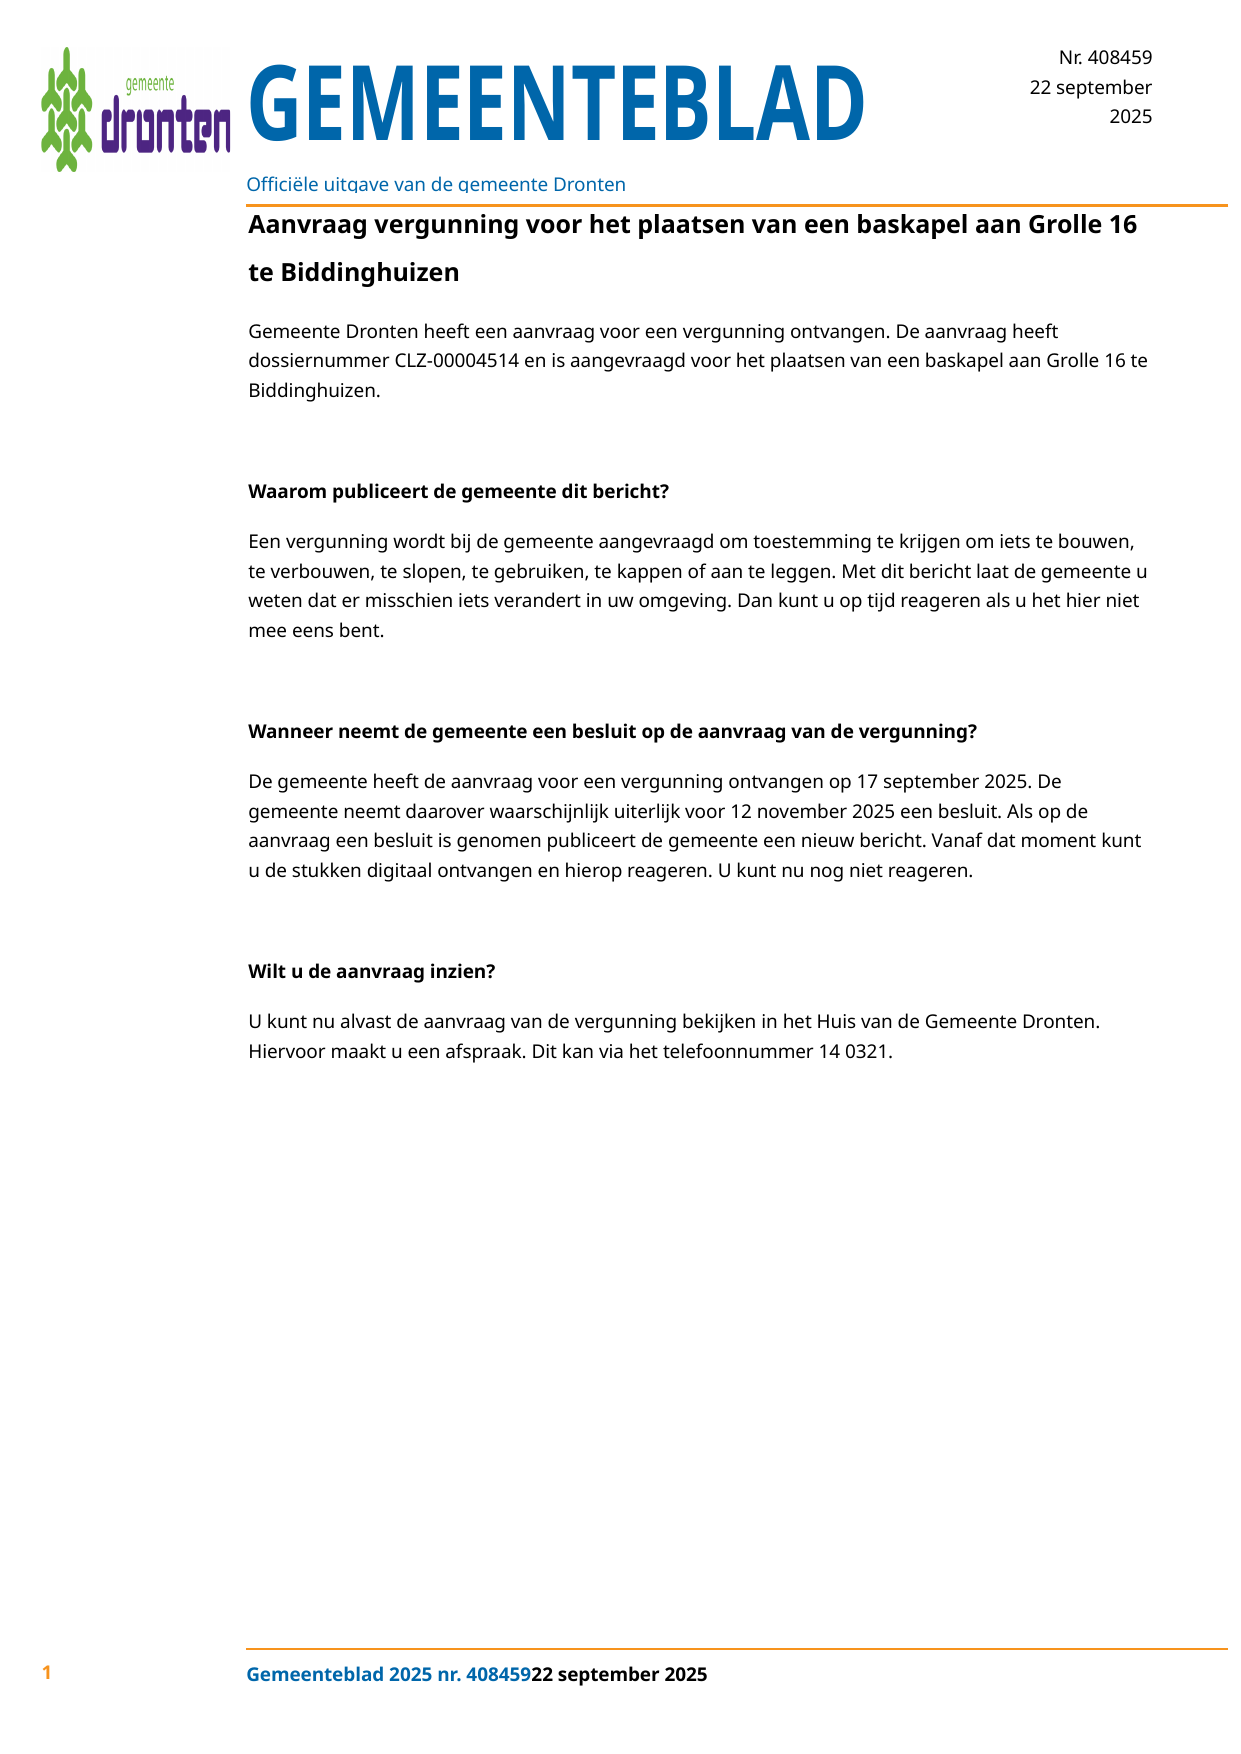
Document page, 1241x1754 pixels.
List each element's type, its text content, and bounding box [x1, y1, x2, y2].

text Een vergunning wordt bij de gemeente aangevraagd om toestemming te krijgen om iets te bouwen, te verbouwen, te slopen, te gebruiken, te kappen of aan te leggen. Met dit bericht laat de gemeente u weten dat er misschien iets verandert in uw omgeving. Dan kunt u op tijd reageren als u het hier niet mee eens bent. [248, 528, 1152, 643]
text Aanvraag vergunning voor het plaatsen van een baskapel aan Grolle 16 te Biddinghuizen [248, 207, 1152, 288]
text Waarom publiceert de gemeente dit bericht? [248, 478, 1152, 504]
text De gemeente heeft de aanvraag voor een vergunning ontvangen op 17 september 2025. De gemeente neemt daarover waarschijnlijk uiterlijk voor 12 november 2025 een besluit. Als op de aanvraag een besluit is genomen publiceert de gemeente een nieuw bericht. Vanaf dat moment kunt u de stukken digitaal ontvangen en hierop reageren. U kunt nu nog niet reageren. [248, 768, 1152, 883]
text Wanneer neemt de gemeente een besluit op de aanvraag van de vergunning? [248, 718, 1152, 744]
text U kunt nu alvast de aanvraag van de vergunning bekijken in het Huis van de Gemeente Dronten. Hiervoor maakt u een afspraak. Dit kan via het telefoonnummer 14 0321. [248, 1008, 1152, 1064]
text Wilt u de aanvraag inzien? [248, 958, 1152, 984]
text Gemeente Dronten heeft een aanvraag voor een vergunning ontvangen. De aanvraag heeft dossiernummer CLZ-00004514 en is aangevraagd voor het plaatsen van een baskapel aan Grolle 16 te Biddinghuizen. [248, 318, 1152, 403]
picture [41, 47, 231, 172]
